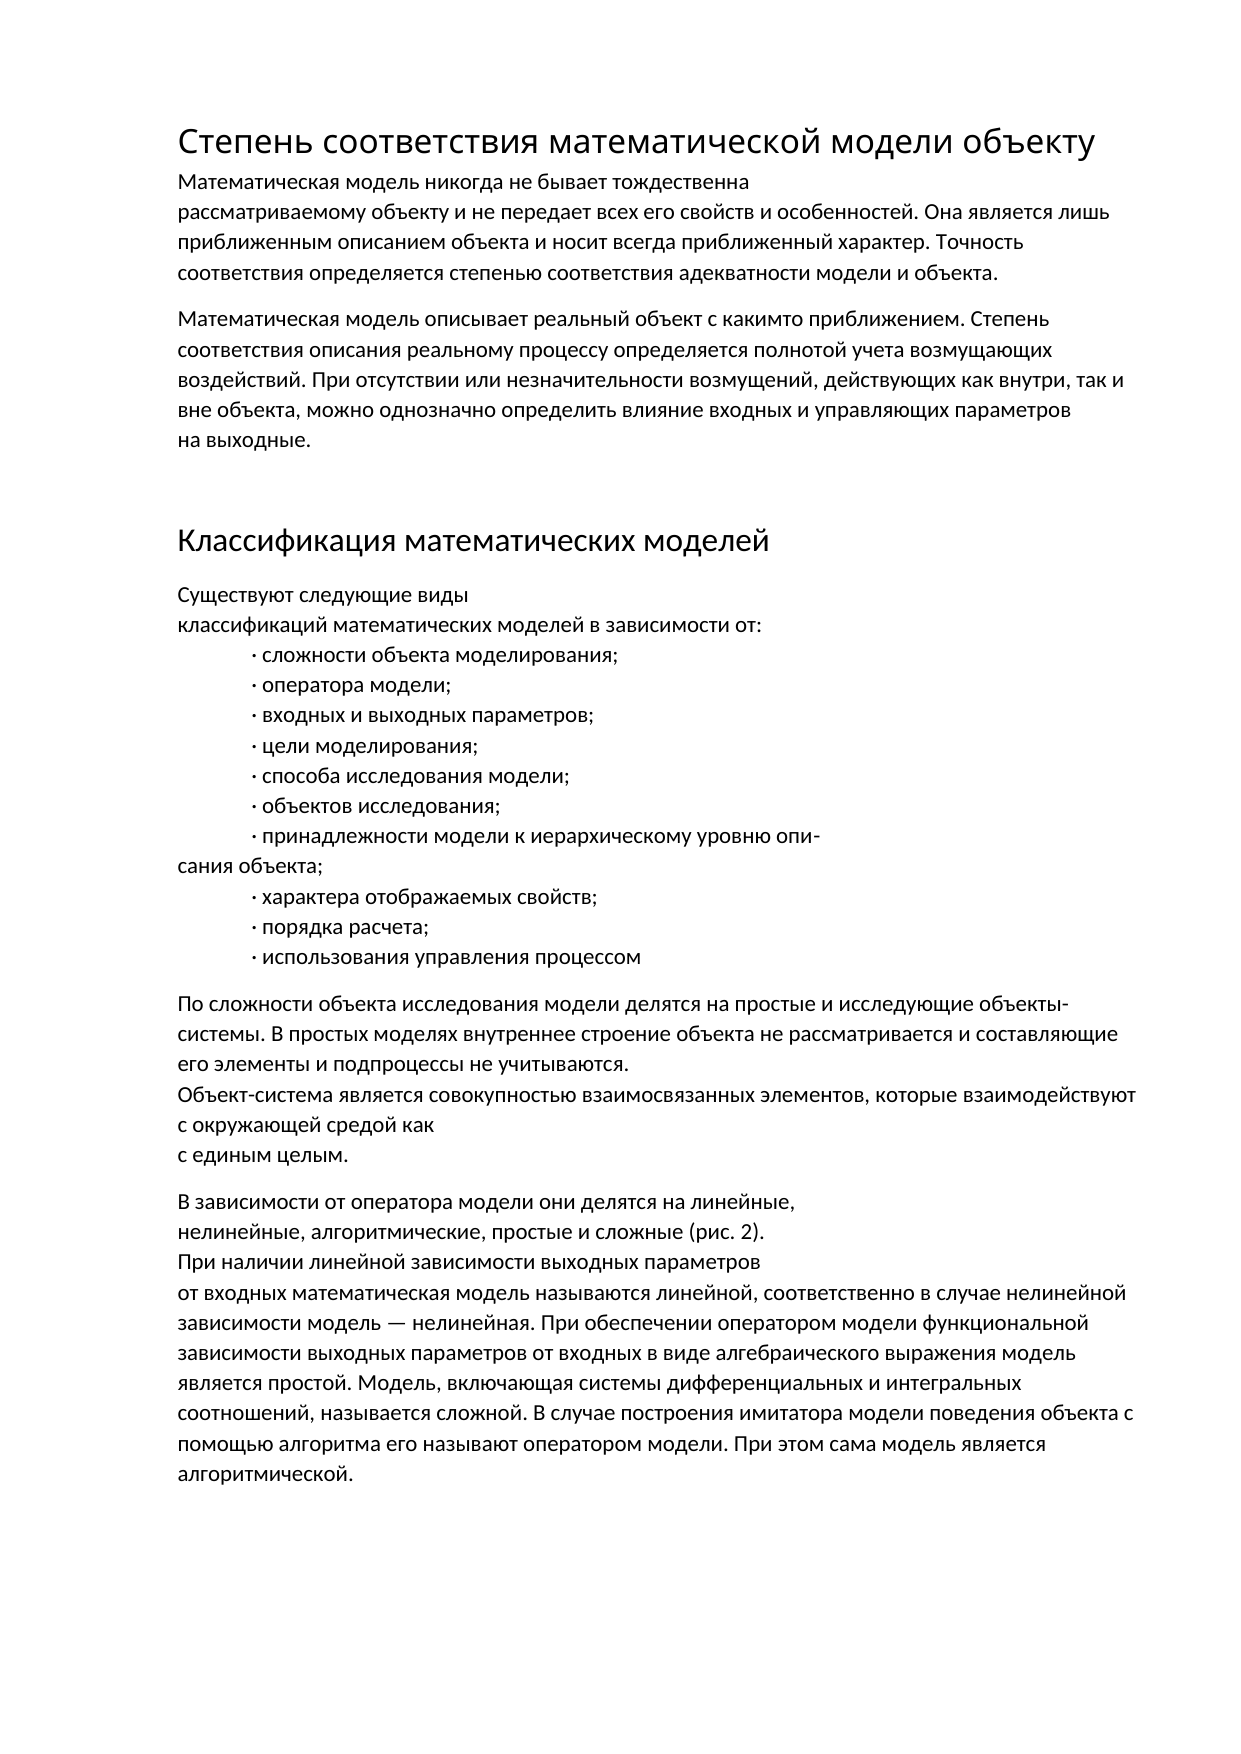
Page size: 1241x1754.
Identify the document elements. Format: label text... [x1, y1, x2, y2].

text По сложности объекта исследования модели делятся на простые и исследующие объекты-системы. В простых моделях внутреннее строение объекта не рассматривается и составляющие его элементы и подпроцессы не учитываются. Объект-система является совокупностью взаимосвязанных элементов, которые взаимодействуют с окружающей средой как с единым целым. [177, 989, 1152, 1168]
subtitle Степень соответствия математической модели объекту [177, 118, 1152, 163]
text Cуществуют следующие виды классификаций математических моделей в зависимости от: · сложности объекта моделирования; · оператора модели; · входных и выходных параметров; · цели моделирования; · способа исследования модели; · объектов исследования; · принадлежности модели к иерархическому уровню опи‑ сания объекта; · характера отображаемых свойств; · порядка расчета; · использования управления процессом [177, 580, 1152, 970]
text В зависимости от оператора модели они делятся на линейные, нелинейные, алгоритмические, простые и сложные (рис. 2). При наличии линейной зависимости выходных параметров от входных математическая модель называются линейной, соответственно в случае нелинейной зависимости модель — нелинейная. При обеспечении оператором модели функциональной зависимости выходных параметров от входных в виде алгебраического выражения модель является простой. Модель, включающая системы дифференциальных и интегральных соотношений, называется сложной. В случае построения имитатора модели поведения объекта с помощью алгоритма его называют оператором модели. При этом сама модель является алгоритмической. [177, 1187, 1152, 1487]
text Классификация математических моделей [177, 519, 1152, 560]
text Математическая модель описывает реальный объект с какимто приближением. Степень соответствия описания реальному процессу определяется полнотой учета возмущающих воздействий. При отсутствии или незначительности возмущений, действующих как внутри, так и вне объекта, можно однозначно определить влияние входных и управляющих параметров на выходные. [177, 304, 1152, 453]
text Математическая модель никогда не бывает тождественна рассматриваемому объекту и не передает всех его свойств и особенностей. Она является лишь приближенным описанием объекта и носит всегда приближенный характер. Точность соответствия определяется степенью соответствия адекватности модели и объекта. [177, 167, 1152, 286]
